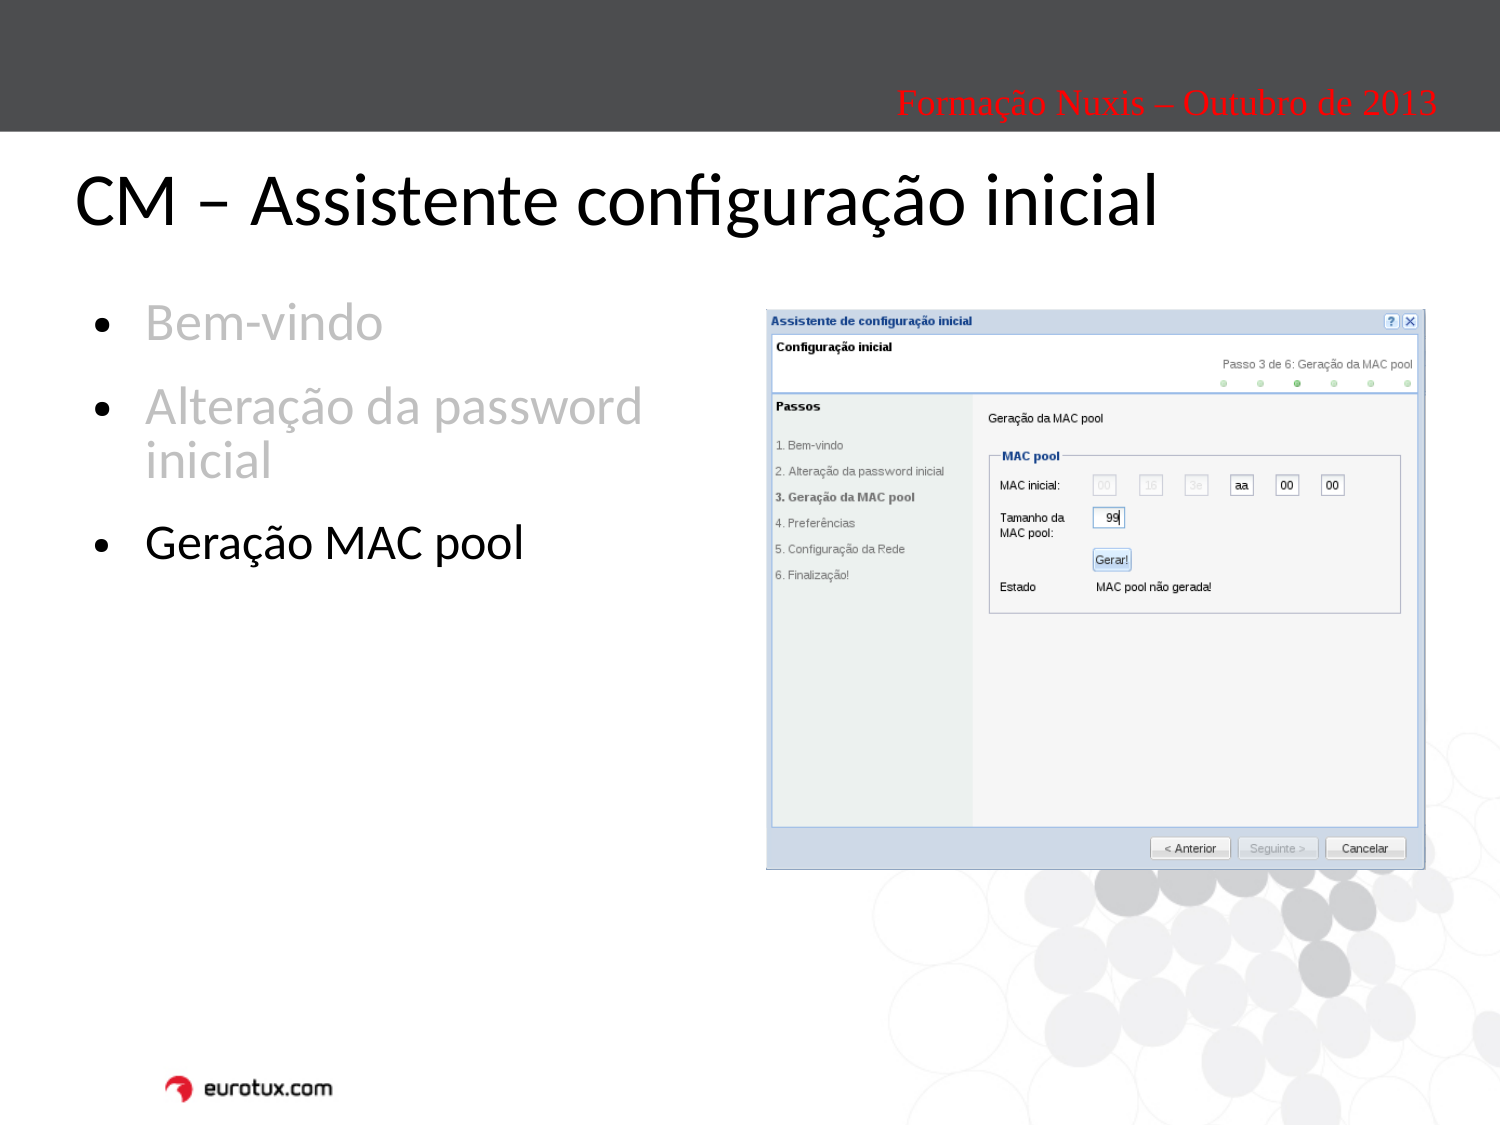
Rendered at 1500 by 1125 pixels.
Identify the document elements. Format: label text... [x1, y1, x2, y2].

picture [0, 0, 1500, 1125]
title CM – Assistente configuração inicial [75, 112, 1425, 301]
list Bem-vindo Alteração da password inicial Geração MAC pool [75, 299, 734, 1043]
